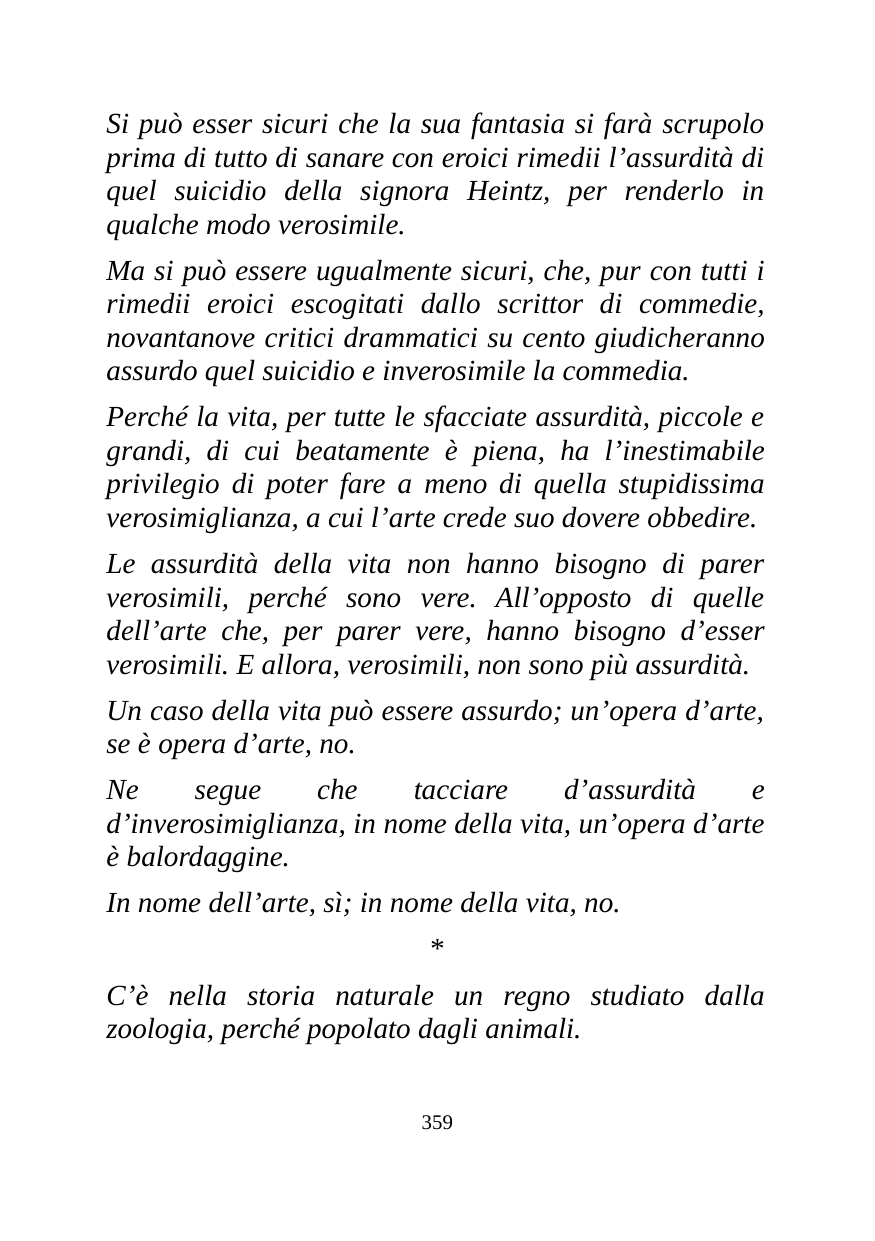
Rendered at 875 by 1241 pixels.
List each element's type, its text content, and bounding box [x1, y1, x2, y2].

text In nome dell’arte, sì; in nome della vita, no. [106, 886, 768, 919]
text C’è nella storia naturale un regno studiato dalla zoologia, perché popolato dagli animali. [106, 978, 768, 1045]
text Le assurdità della vita non hanno bisogno di parer verosimili, perché sono vere. All’opposto di quelle dell’arte che, per parer vere, hanno bisogno d’esser verosimili. E allora, verosimili, non sono più assurdità. [106, 546, 768, 680]
text * [106, 932, 768, 965]
text Ma si può essere ugualmente sicuri, che, pur con tutti i rimedii eroici escogitati dallo scrittor di commedie, novantanove critici drammatici su cento giudicheranno assurdo quel suicidio e inverosimile la commedia. [106, 253, 768, 387]
text Perché la vita, per tutte le sfacciate assurdità, piccole e grandi, di cui beatamente è piena, ha l’inestimabile privilegio di poter fare a meno di quella stupidissima verosimiglianza, a cui l’arte crede suo dovere obbedire. [106, 399, 768, 534]
text Si può esser sicuri che la sua fantasia si farà scrupolo prima di tutto di sanare con eroici rimedii l’assurdità di quel suicidio della signora Heintz, per renderlo in qualche modo verosimile. [106, 106, 768, 240]
text Un caso della vita può essere assurdo; un’opera d’arte, se è opera d’arte, no. [106, 693, 768, 760]
text Ne segue che tacciare d’assurdità e d’inverosimiglianza, in nome della vita, un’opera d’arte è balordaggine. [106, 772, 768, 873]
